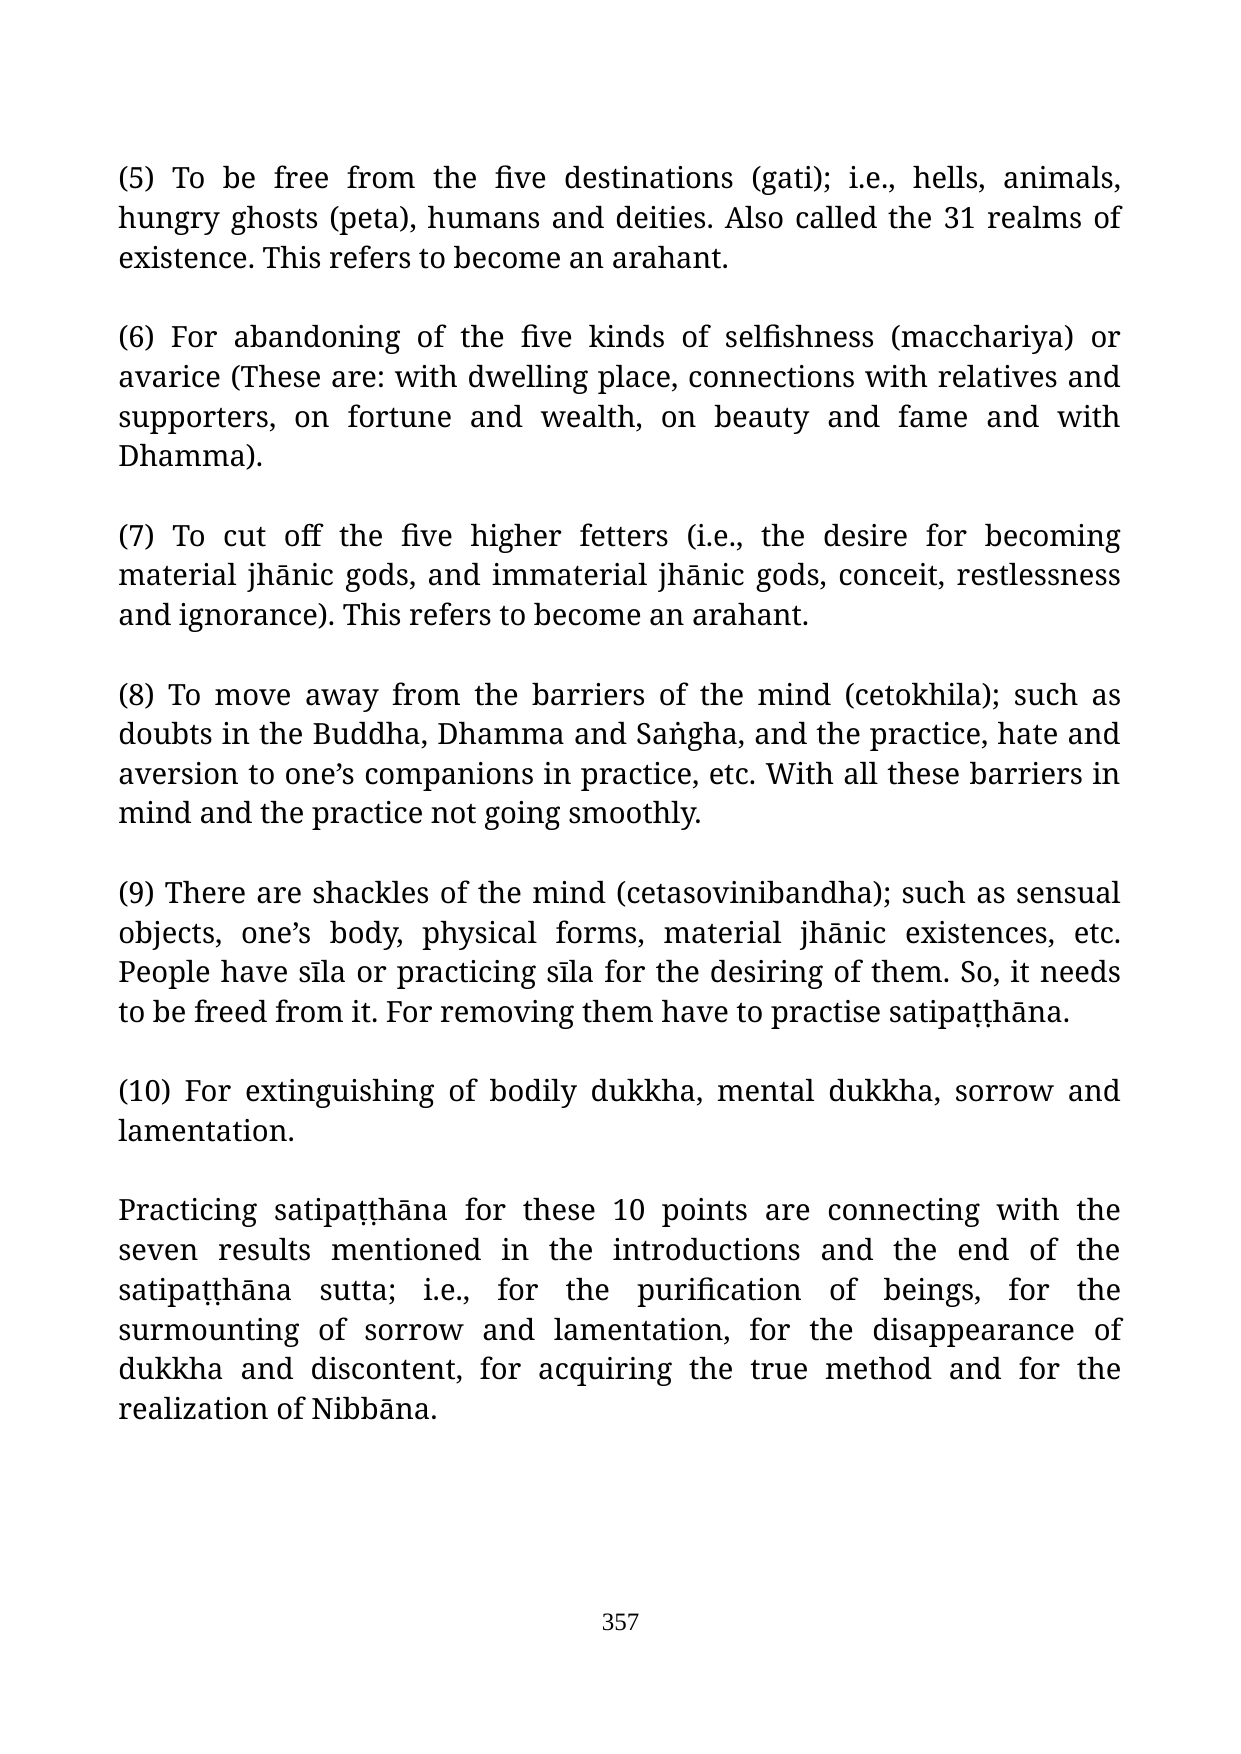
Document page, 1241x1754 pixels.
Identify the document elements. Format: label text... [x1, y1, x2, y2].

text (5) To be free from the five destinations (gati); i.e., hells, animals, hungry ghosts (peta), humans and deities. Also called the 31 realms of existence. This refers to become an arahant. (6) For abandoning of the five kinds of selfishness (macchariya) or avarice (These are: with dwelling place, connections with relatives and supporters, on fortune and wealth, on beauty and fame and with Dhamma). (7) To cut off the five higher fetters (i.e., the desire for becoming material jhānic gods, and immaterial jhānic gods, conceit, restlessness and ignorance). This refers to become an arahant. (8) To move away from the barriers of the mind (cetokhila); such as doubts in the Buddha, Dhamma and Saṅgha, and the practice, hate and aversion to one’s companions in practice, etc. With all these barriers in mind and the practice not going smoothly. (9) There are shackles of the mind (cetasovinibandha); such as sensual objects, one’s body, physical forms, material jhānic existences, etc. People have sīla or practicing sīla for the desiring of them. So, it needs to be freed from it. For removing them have to practise satipaṭṭhāna. (10) For extinguishing of bodily dukkha, mental dukkha, sorrow and lamentation. Practicing satipaṭṭhāna for these 10 points are connecting with the seven results mentioned in the introductions and the end of the satipaṭṭhāna sutta; i.e., for the purification of beings, for the surmounting of sorrow and lamentation, for the disappearance of dukkha and discontent, for acquiring the true method and for the realization of Nibbāna. [118, 118, 1122, 1428]
